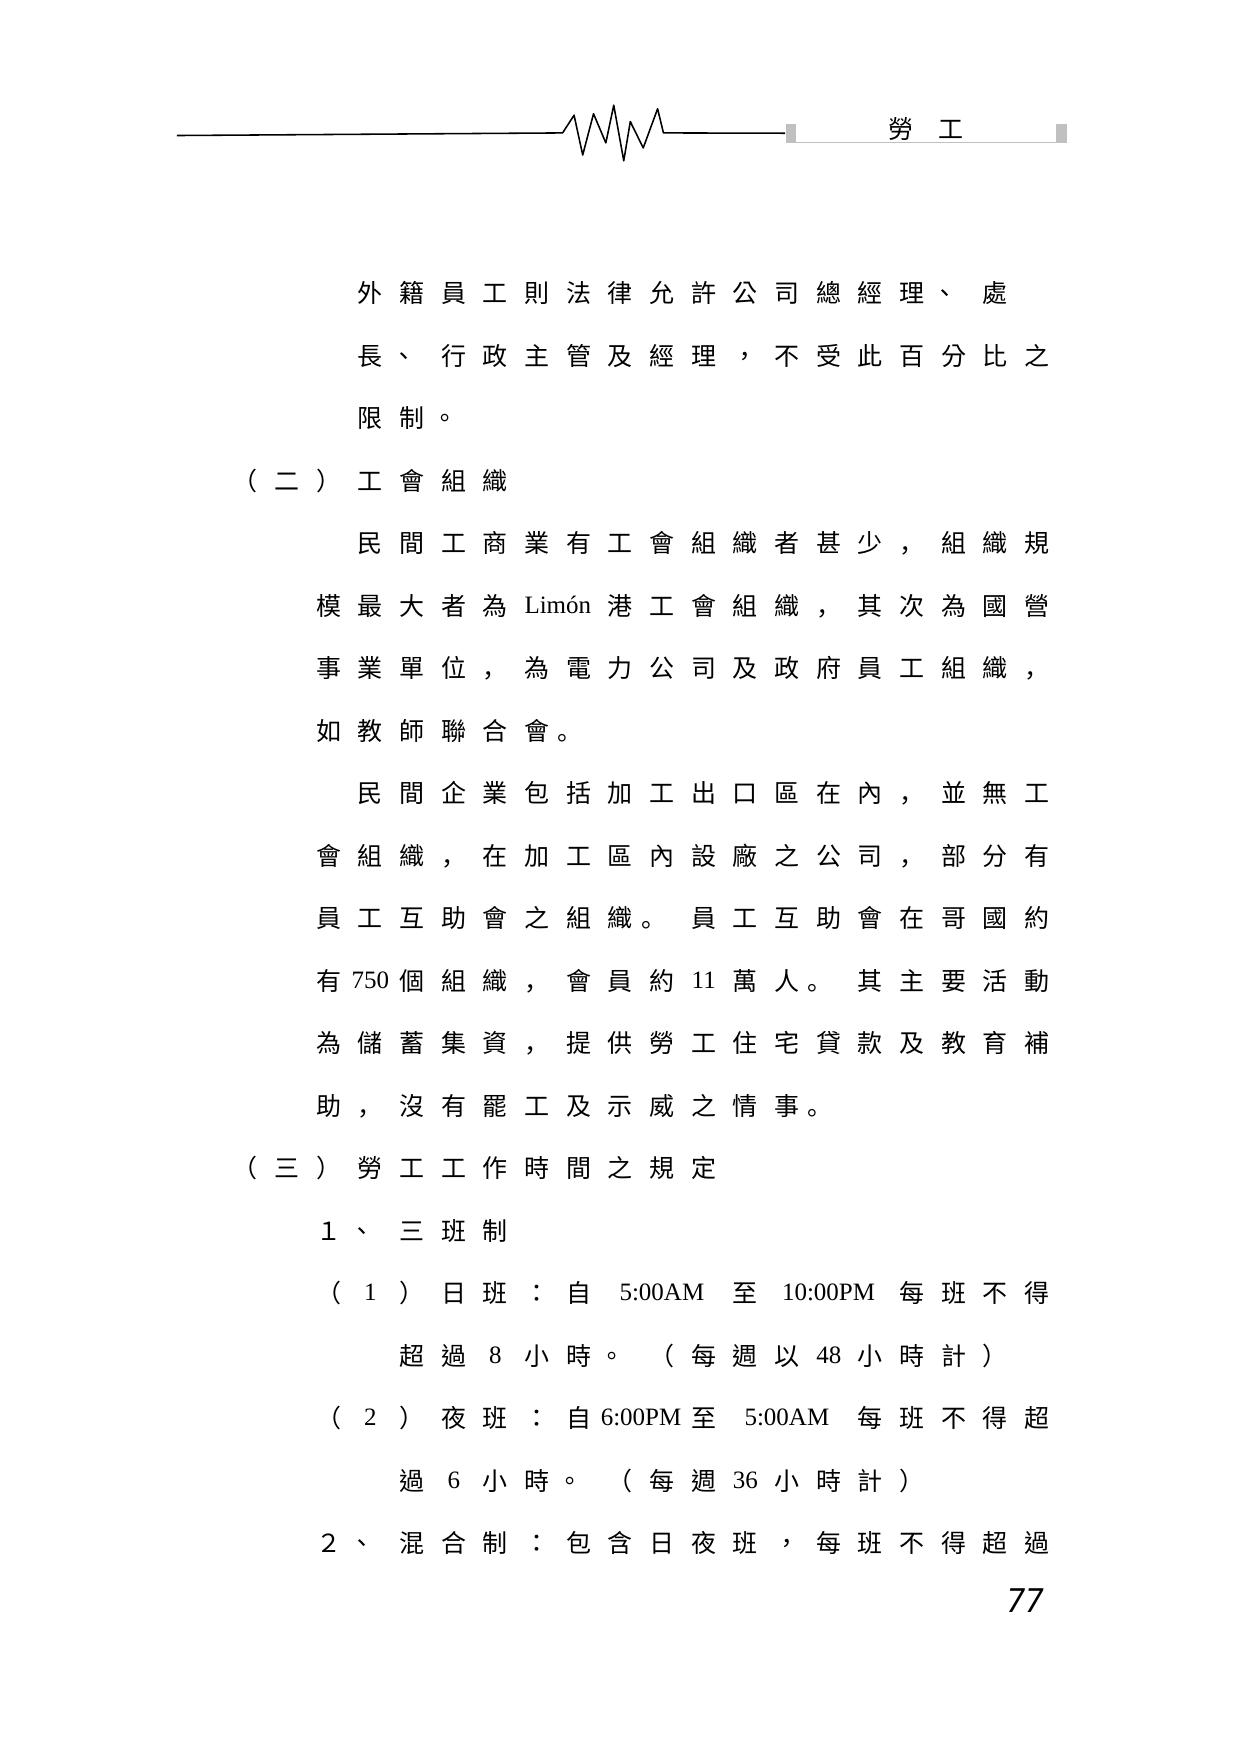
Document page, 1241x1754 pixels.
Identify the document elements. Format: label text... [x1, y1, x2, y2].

text ２、混合制：包含日夜班，每班不得超過 [281, 1500, 1058, 1563]
text 外籍員工則法律允許公司總經理、處長、行政主管及經理，不受此百分比之限制。 [281, 250, 1058, 438]
text （1）日班：自5:00AM至10:00PM每班不得超過8小時。（每週以48小時計） [306, 1250, 1058, 1375]
text 民間企業包括加工出口區在內，並無工會組織，在加工區內設廠之公司，部分有員工互助會之組織。員工互助會在哥國約有750個組織，會員約11萬人。其主要活動為儲蓄集資，提供勞工住宅貸款及教育補助，沒有罷工及示威之情事。 [281, 750, 1058, 1125]
text （2）夜班：自6:00PM至5:00AM每班不得超過6小時。（每週36小時計） [306, 1375, 1058, 1500]
text １、三班制 [281, 1188, 1058, 1250]
text （三）勞工工作時間之規定 [207, 1125, 1058, 1188]
text （二）工會組織 [207, 438, 1058, 500]
text 民間工商業有工會組織者甚少，組織規模最大者為Limón港工會組織，其次為國營事業單位，為電力公司及政府員工組織，如教師聯合會。 [281, 500, 1058, 750]
